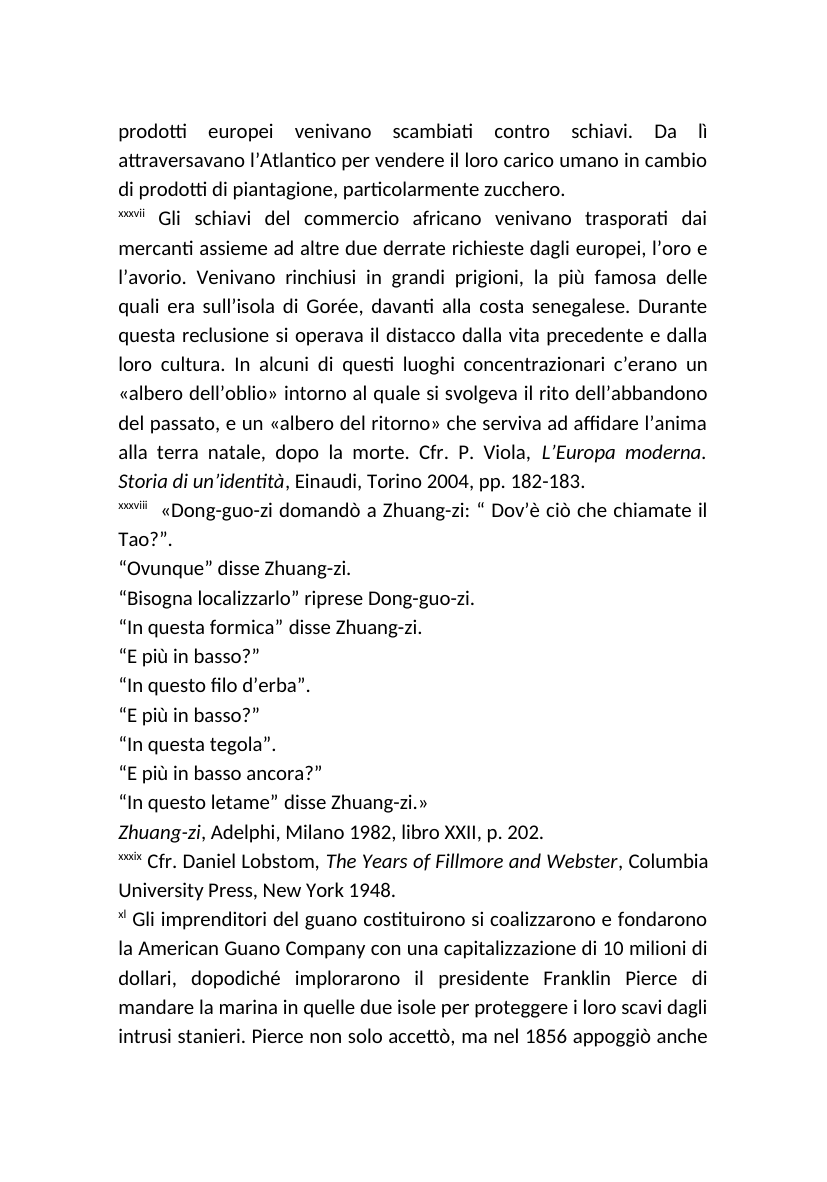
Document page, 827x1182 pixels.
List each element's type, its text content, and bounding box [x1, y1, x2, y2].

text Zhuang-zi, Adelphi, Milano 1982, libro XXII, p. 202. [118, 819, 709, 844]
text “In questo filo d’erba”. [118, 673, 709, 698]
text Cfr. Daniel Lobstom, The Years of Fillmore and Webster, Columbia University Press, New York 1948. [118, 848, 709, 903]
text prodotti europei venivano scambiati contro schiavi. Da lì attraversavano l’Atlantico per vendere il loro carico umano in cambio di prodotti di piantagione, particolarmente zucchero. [118, 118, 709, 202]
text “In questa tegola”. [118, 731, 709, 756]
text Gli schiavi del commercio africano venivano trasporati dai mercanti assieme ad altre due derrate richieste dagli europei, l’oro e l’avorio. Venivano rinchiusi in grandi prigioni, la più famosa delle quali era sull’isola di Gorée, davanti alla costa senegalese. Durante questa reclusione si operava il distacco dalla vita precedente e dalla loro cultura. In alcuni di questi luoghi concentrazionari c’erano un «albero dell’oblio» intorno al quale si svolgeva il rito dell’abbandono del passato, e un «albero del ritorno» che serviva ad affidare l’anima alla terra natale, dopo la morte. Cfr. P. Viola, L’Europa moderna. Storia di un’identità, Einaudi, Torino 2004, pp. 182-183. [118, 206, 709, 493]
text “In questo letame” disse Zhuang-zi.» [118, 789, 709, 815]
text “Bisogna localizzarlo” riprese Dong-guo-zi. [118, 585, 709, 610]
text Gli imprenditori del guano costituirono si coalizzarono e fondarono la American Guano Company con una capitalizzazione di 10 milioni di dollari, dopodiché implorarono il presidente Franklin Pierce di mandare la marina in quelle due isole per proteggere i loro scavi dagli intrusi stanieri. Pierce non solo accettò, ma nel 1856 appoggiò anche [118, 906, 709, 1048]
text “E più in basso ancora?” [118, 760, 709, 786]
text “Ovunque” disse Zhuang-zi. [118, 556, 709, 581]
text “E più in basso?” [118, 643, 709, 669]
text «Dong-guo-zi domandò a Zhuang-zi: “ Dov’è ciò che chiamate il Tao?”. [118, 497, 709, 552]
text “In questa formica” disse Zhuang-zi. [118, 614, 709, 639]
text “E più in basso?” [118, 702, 709, 727]
